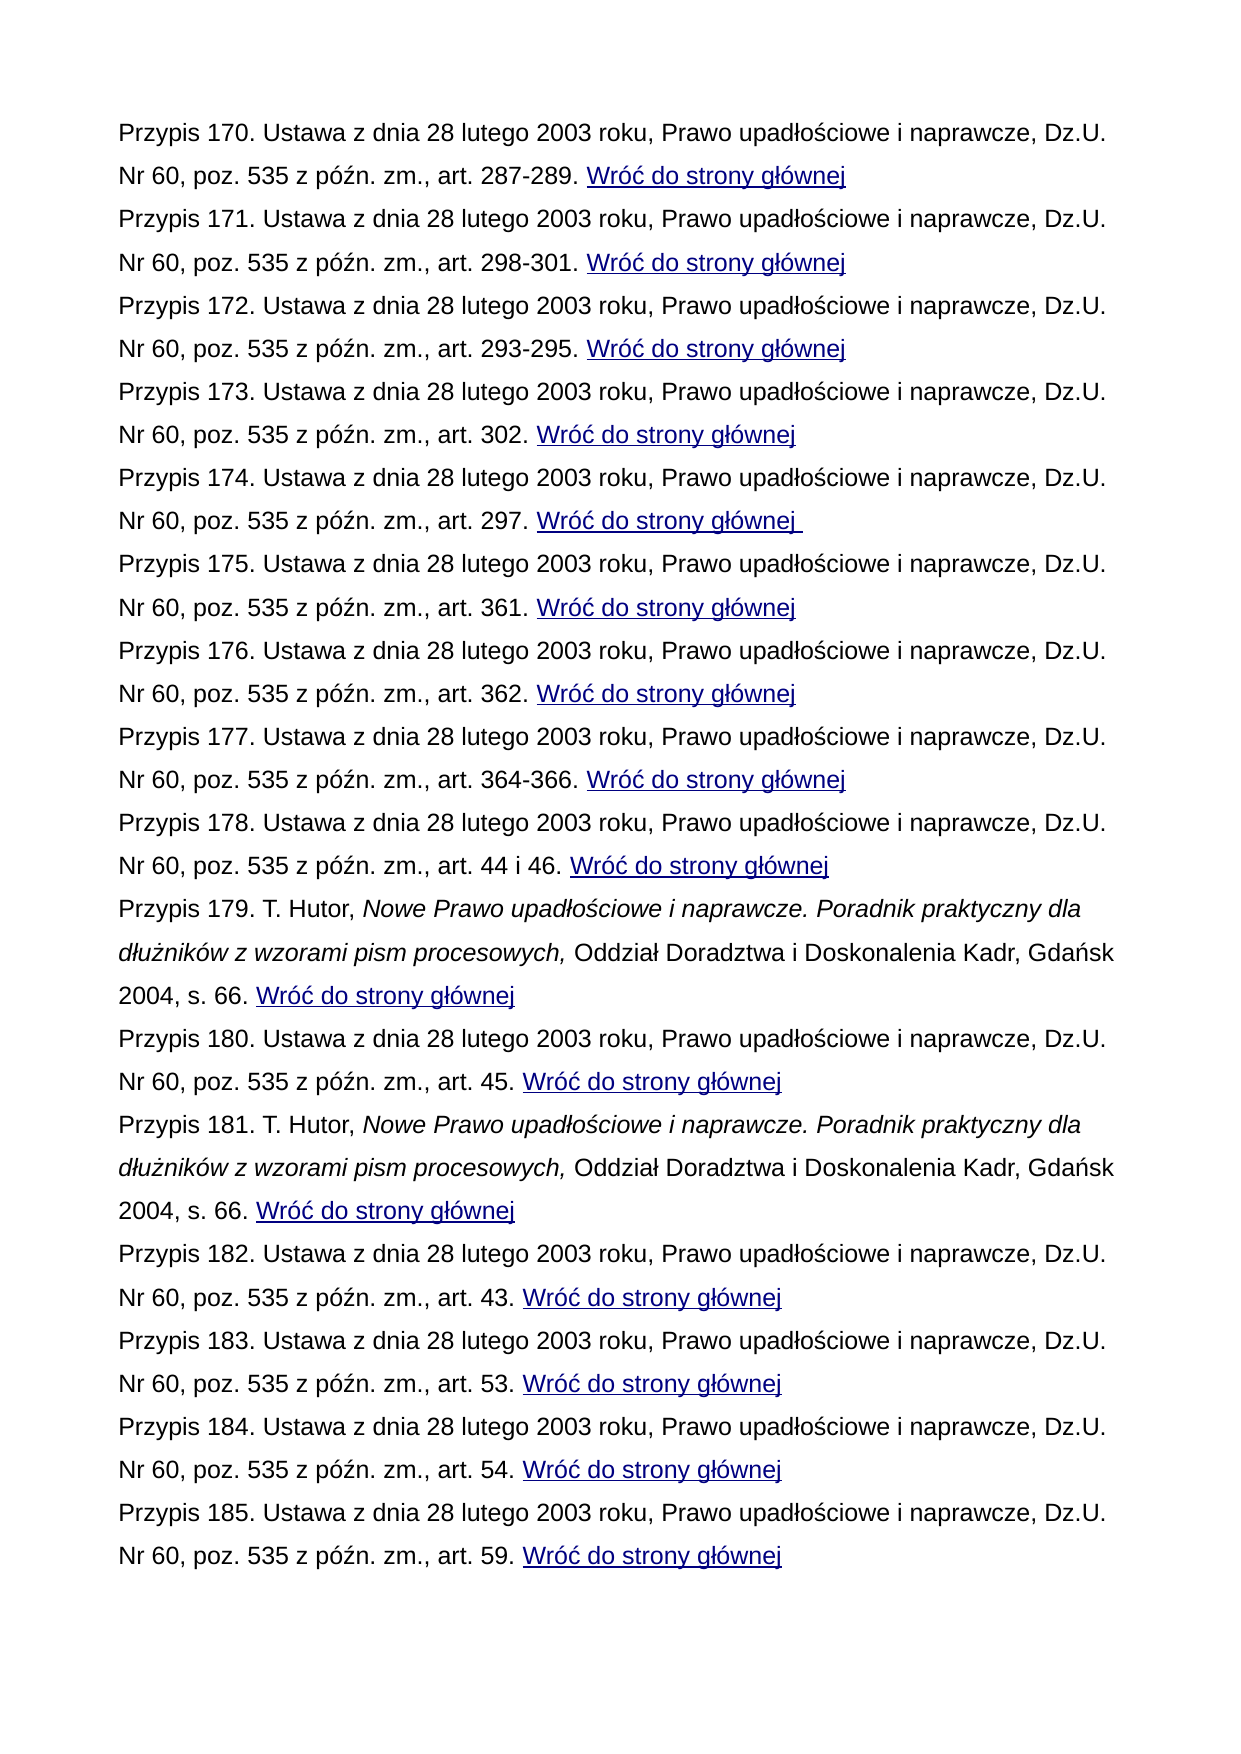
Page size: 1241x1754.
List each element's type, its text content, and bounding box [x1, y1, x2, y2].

text Przypis 181. T. Hutor, Nowe Prawo upadłościowe i naprawcze. Poradnik praktyczny dla dłużników z wzorami pism procesowych, Oddział Doradztwa i Doskonalenia Kadr, Gdańsk 2004, s. 66. Wróć do strony głównej [118, 1110, 1122, 1225]
text Przypis 184. Ustawa z dnia 28 lutego 2003 roku, Prawo upadłościowe i naprawcze, Dz.U. Nr 60, poz. 535 z późn. zm., art. 54. Wróć do strony głównej [118, 1412, 1122, 1484]
text Przypis 170. Ustawa z dnia 28 lutego 2003 roku, Prawo upadłościowe i naprawcze, Dz.U. Nr 60, poz. 535 z późn. zm., art. 287-289. Wróć do strony głównej [118, 118, 1122, 190]
text Przypis 183. Ustawa z dnia 28 lutego 2003 roku, Prawo upadłościowe i naprawcze, Dz.U. Nr 60, poz. 535 z późn. zm., art. 53. Wróć do strony głównej [118, 1326, 1122, 1397]
text Przypis 177. Ustawa z dnia 28 lutego 2003 roku, Prawo upadłościowe i naprawcze, Dz.U. Nr 60, poz. 535 z późn. zm., art. 364-366. Wróć do strony głównej [118, 722, 1122, 794]
text Przypis 175. Ustawa z dnia 28 lutego 2003 roku, Prawo upadłościowe i naprawcze, Dz.U. Nr 60, poz. 535 z późn. zm., art. 361. Wróć do strony głównej [118, 549, 1122, 621]
text Przypis 185. Ustawa z dnia 28 lutego 2003 roku, Prawo upadłościowe i naprawcze, Dz.U. Nr 60, poz. 535 z późn. zm., art. 59. Wróć do strony głównej [118, 1498, 1122, 1570]
text Przypis 173. Ustawa z dnia 28 lutego 2003 roku, Prawo upadłościowe i naprawcze, Dz.U. Nr 60, poz. 535 z późn. zm., art. 302. Wróć do strony głównej [118, 377, 1122, 449]
text Przypis 182. Ustawa z dnia 28 lutego 2003 roku, Prawo upadłościowe i naprawcze, Dz.U. Nr 60, poz. 535 z późn. zm., art. 43. Wróć do strony głównej [118, 1239, 1122, 1311]
text Przypis 172. Ustawa z dnia 28 lutego 2003 roku, Prawo upadłościowe i naprawcze, Dz.U. Nr 60, poz. 535 z późn. zm., art. 293-295. Wróć do strony głównej [118, 291, 1122, 362]
text Przypis 176. Ustawa z dnia 28 lutego 2003 roku, Prawo upadłościowe i naprawcze, Dz.U. Nr 60, poz. 535 z późn. zm., art. 362. Wróć do strony głównej [118, 636, 1122, 707]
text Przypis 178. Ustawa z dnia 28 lutego 2003 roku, Prawo upadłościowe i naprawcze, Dz.U. Nr 60, poz. 535 z późn. zm., art. 44 i 46. Wróć do strony głównej [118, 808, 1122, 880]
text Przypis 179. T. Hutor, Nowe Prawo upadłościowe i naprawcze. Poradnik praktyczny dla dłużników z wzorami pism procesowych, Oddział Doradztwa i Doskonalenia Kadr, Gdańsk 2004, s. 66. Wróć do strony głównej [118, 894, 1122, 1009]
text Przypis 180. Ustawa z dnia 28 lutego 2003 roku, Prawo upadłościowe i naprawcze, Dz.U. Nr 60, poz. 535 z późn. zm., art. 45. Wróć do strony głównej [118, 1024, 1122, 1096]
text Przypis 174. Ustawa z dnia 28 lutego 2003 roku, Prawo upadłościowe i naprawcze, Dz.U. Nr 60, poz. 535 z późn. zm., art. 297. Wróć do strony głównej [118, 463, 1122, 535]
text Przypis 171. Ustawa z dnia 28 lutego 2003 roku, Prawo upadłościowe i naprawcze, Dz.U. Nr 60, poz. 535 z późn. zm., art. 298-301. Wróć do strony głównej [118, 204, 1122, 276]
